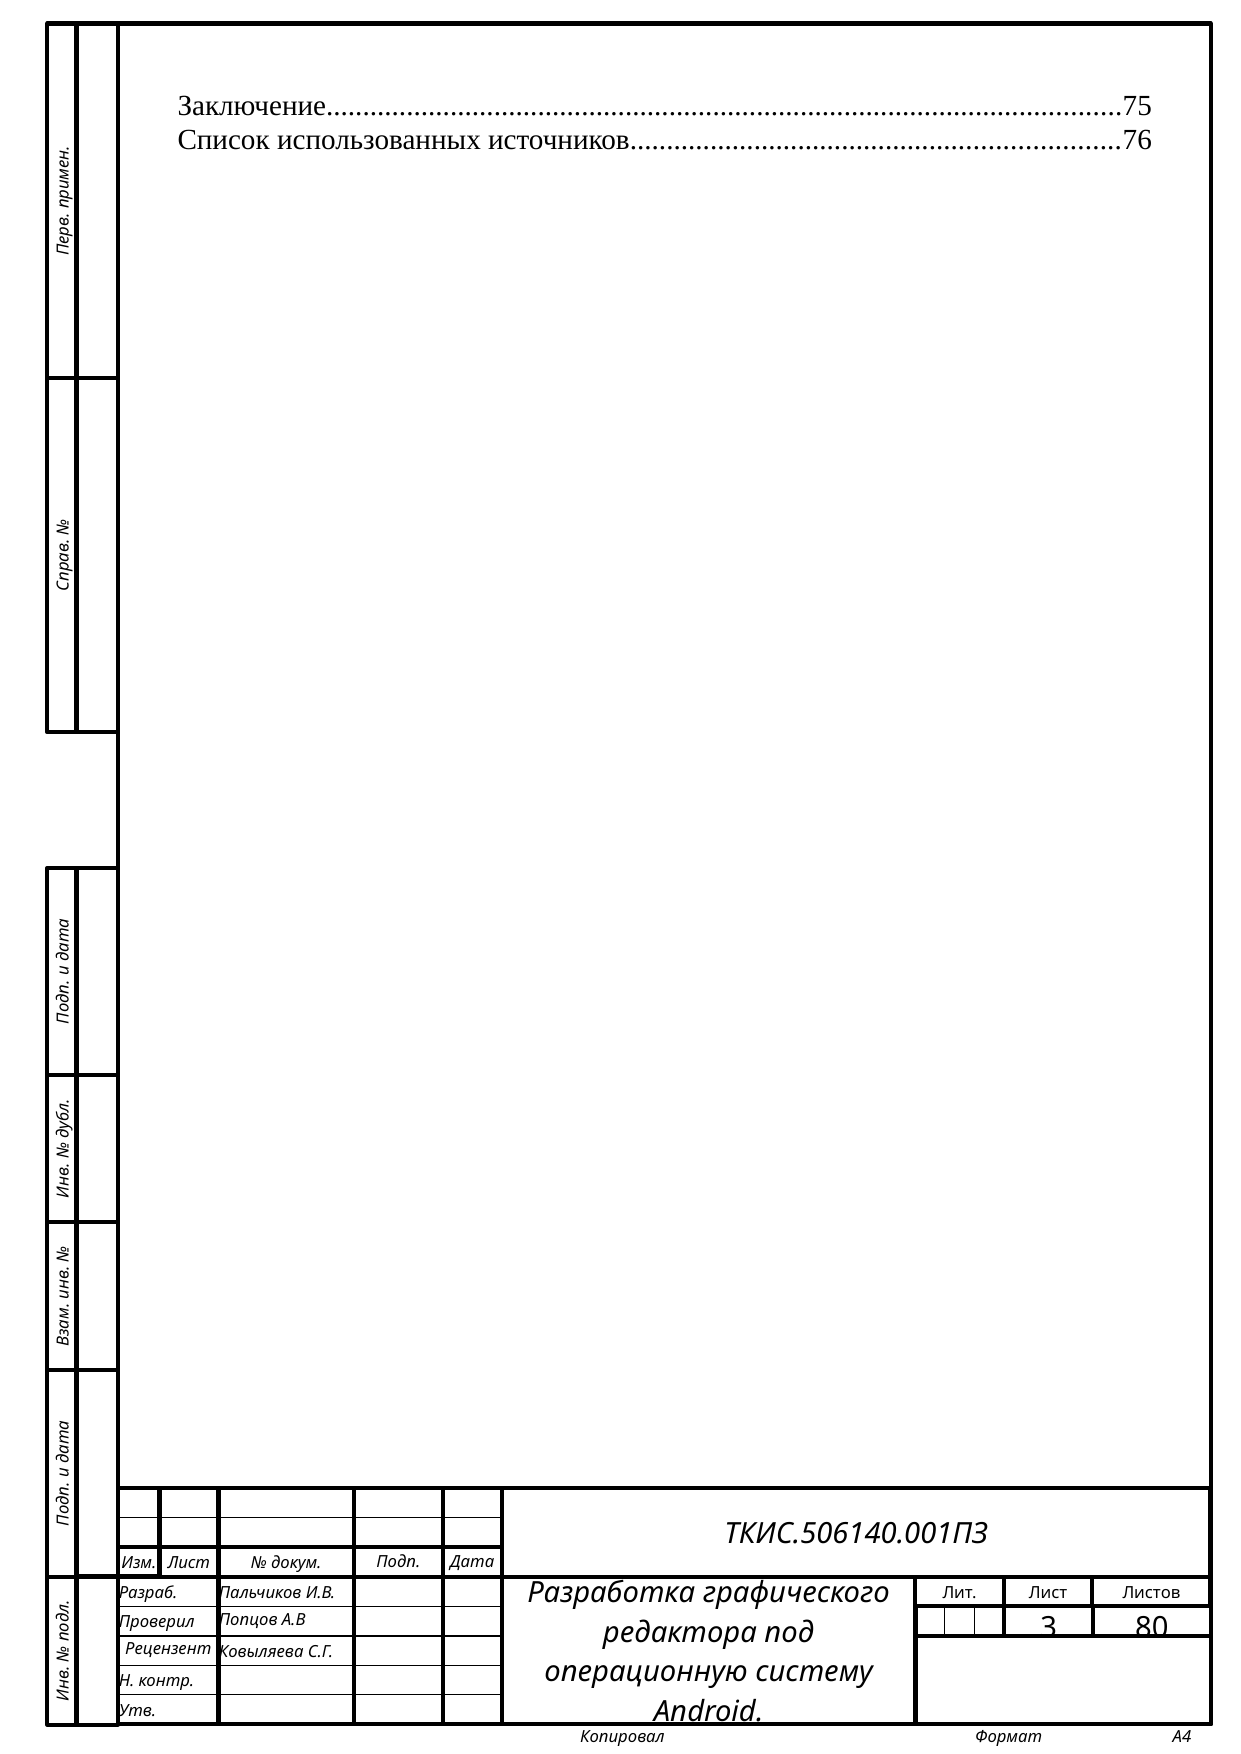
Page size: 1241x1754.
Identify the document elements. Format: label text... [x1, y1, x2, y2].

text Заключение 75 [177, 88, 1152, 122]
text Список использованных источников 76 [177, 122, 1152, 156]
